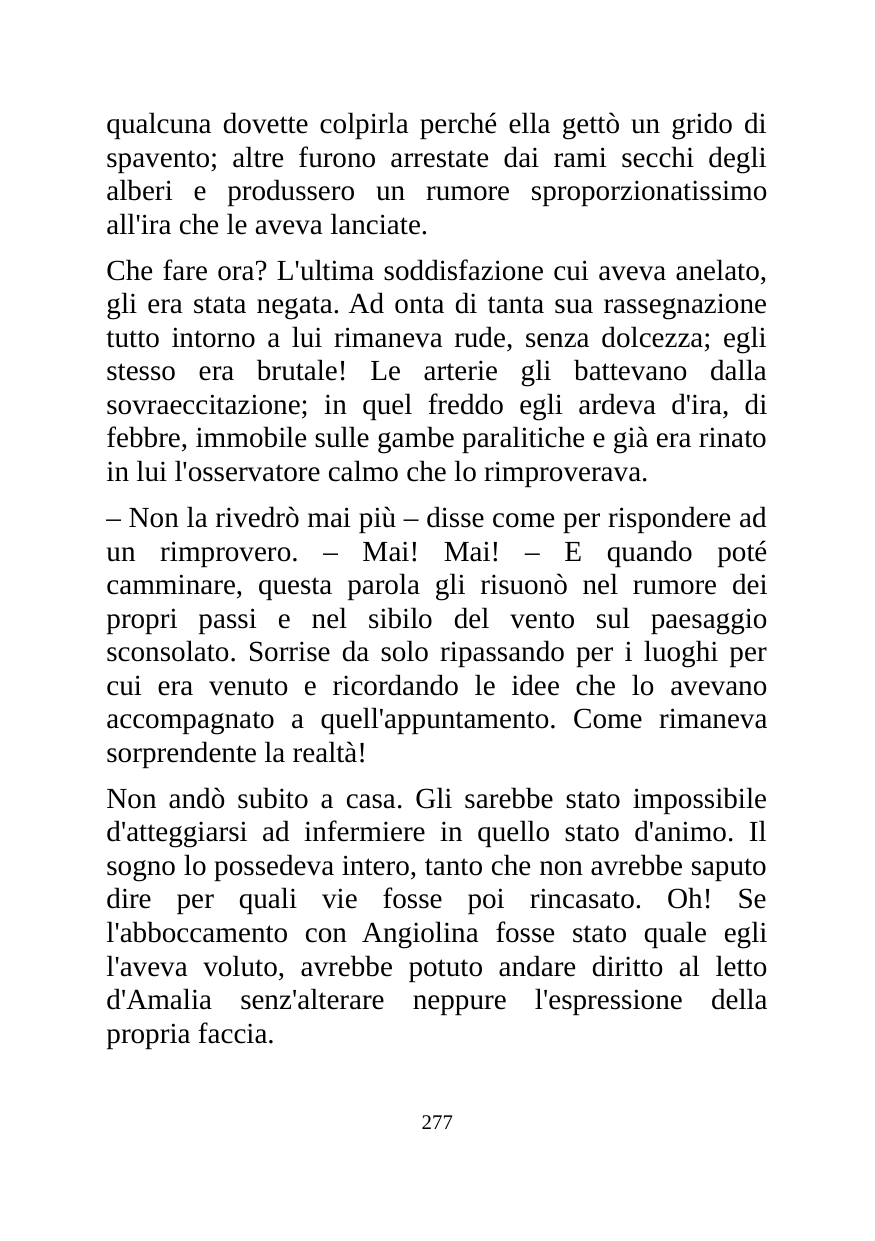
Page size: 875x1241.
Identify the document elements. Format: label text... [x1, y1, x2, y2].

text qualcuna dovette colpirla perché ella gettò un grido di spavento; altre furono arrestate dai rami secchi degli alberi e produssero un rumore sproporzionatissimo all'ira che le aveva lanciate. [106, 106, 768, 240]
text Che fare ora? L'ultima soddisfazione cui aveva anelato, gli era stata negata. Ad onta di tanta sua rassegnazione tutto intorno a lui rimaneva rude, senza dolcezza; egli stesso era brutale! Le arterie gli battevano dalla sovraeccitazione; in quel freddo egli ardeva d'ira, di febbre, immobile sulle gambe paralitiche e già era rinato in lui l'osservatore calmo che lo rimproverava. [106, 253, 768, 488]
text Non andò subito a casa. Gli sarebbe stato impossibile d'atteggiarsi ad infermiere in quello stato d'animo. Il sogno lo possedeva intero, tanto che non avrebbe saputo dire per quali vie fosse poi rincasato. Oh! Se l'abboccamento con Angiolina fosse stato quale egli l'aveva voluto, avrebbe potuto andare diritto al letto d'Amalia senz'alterare neppure l'espressione della propria faccia. [106, 781, 768, 1049]
text – Non la rivedrò mai più – disse come per rispondere ad un rimprovero. – Mai! Mai! – E quando poté camminare, questa parola gli risuonò nel rumore dei propri passi e nel sibilo del vento sul paesaggio sconsolato. Sorrise da solo ripassando per i luoghi per cui era venuto e ricordando le idee che lo avevano accompagnato a quell'appuntamento. Come rimaneva sorprendente la realtà! [106, 500, 768, 768]
